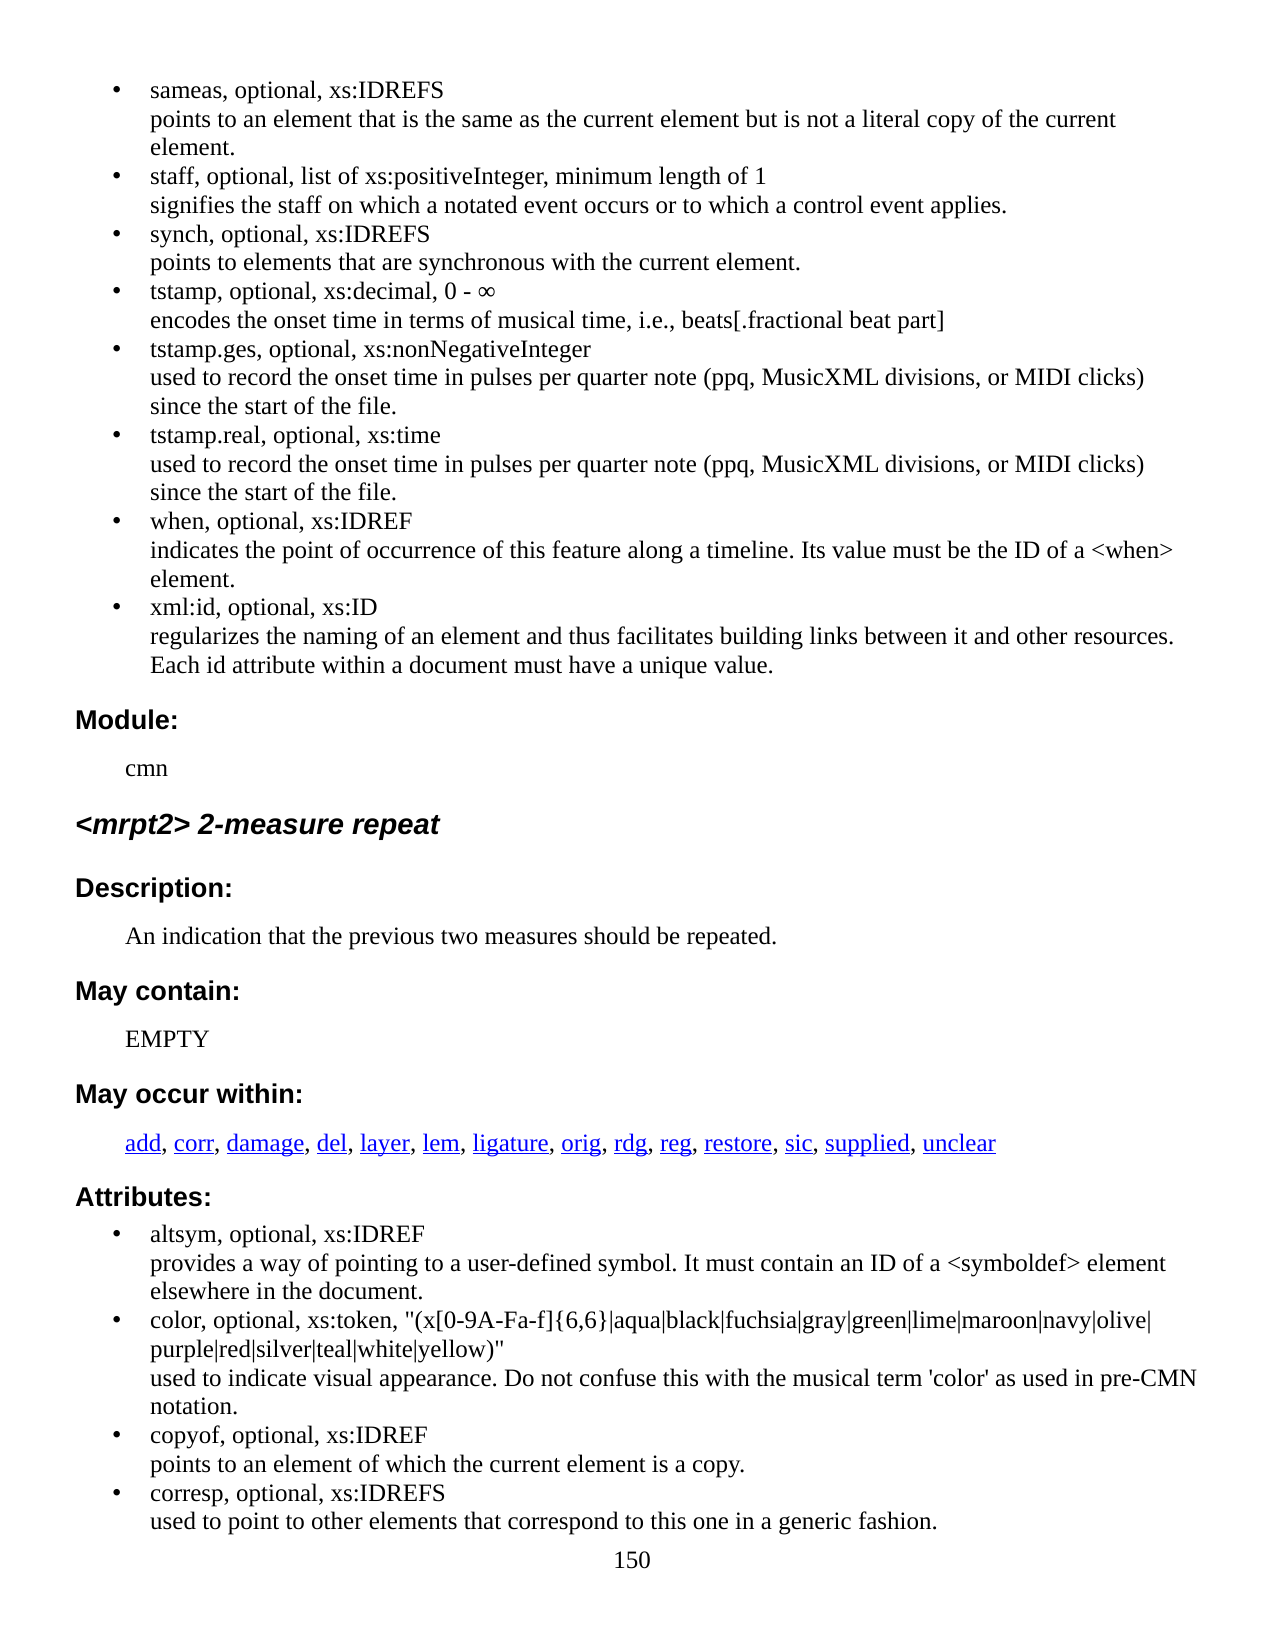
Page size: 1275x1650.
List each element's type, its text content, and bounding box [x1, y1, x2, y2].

text EMPTY [75, 1024, 1200, 1053]
list tstamp, optional, xs:decimal, 0 - ∞ encodes the onset time in terms of musical time, i.e., beats[.fractional beat part] [112, 276, 1200, 334]
subtitle <mrpt2> 2-measure repeat [75, 807, 1200, 841]
subtitle May occur within: [75, 1078, 1200, 1109]
list copyof, optional, xs:IDREF points to an element of which the current element is a copy. [112, 1420, 1200, 1478]
list tstamp.ges, optional, xs:nonNegativeInteger used to record the onset time in pulses per quarter note (ppq, MusicXML divisions, or MIDI clicks) since the start of the file. [112, 334, 1200, 420]
text An indication that the previous two measures should be repeated. [75, 921, 1200, 950]
list altsym, optional, xs:IDREF provides a way of pointing to a user-defined symbol. It must contain an ID of a <symboldef> element elsewhere in the document. [112, 1219, 1200, 1305]
list xml:id, optional, xs:ID regularizes the naming of an element and thus facilitates building links between it and other resources. Each id attribute within a document must have a unique value. [112, 592, 1200, 679]
subtitle Attributes: [75, 1181, 1200, 1213]
text cmn [75, 753, 1200, 782]
subtitle Module: [75, 704, 1200, 735]
text add, corr, damage, del, layer, lem, ligature, orig, rdg, reg, restore, sic, supplied, unclear [75, 1128, 1200, 1156]
list tstamp.real, optional, xs:time used to record the onset time in pulses per quarter note (ppq, MusicXML divisions, or MIDI clicks) since the start of the file. [112, 420, 1200, 506]
list sameas, optional, xs:IDREFS points to an element that is the same as the current element but is not a literal copy of the current element. [112, 75, 1200, 161]
list synch, optional, xs:IDREFS points to elements that are synchronous with the current element. [112, 219, 1200, 276]
subtitle May contain: [75, 975, 1200, 1006]
list when, optional, xs:IDREF indicates the point of occurrence of this feature along a timeline. Its value must be the ID of a <when> element. [112, 506, 1200, 592]
list color, optional, xs:token, "(x[0-9A-Fa-f]{6,6}|aqua|black|fuchsia|gray|green|lime|maroon|navy|olive|purple|red|silver|teal|white|yellow)" used to indicate visual appearance. Do not confuse this with the musical term 'color' as used in pre-CMN notation. [112, 1305, 1200, 1420]
list corresp, optional, xs:IDREFS used to point to other elements that correspond to this one in a generic fashion. [112, 1478, 1200, 1535]
subtitle Description: [75, 872, 1200, 903]
list staff, optional, list of xs:positiveInteger, minimum length of 1 signifies the staff on which a notated event occurs or to which a control event applies. [112, 161, 1200, 219]
